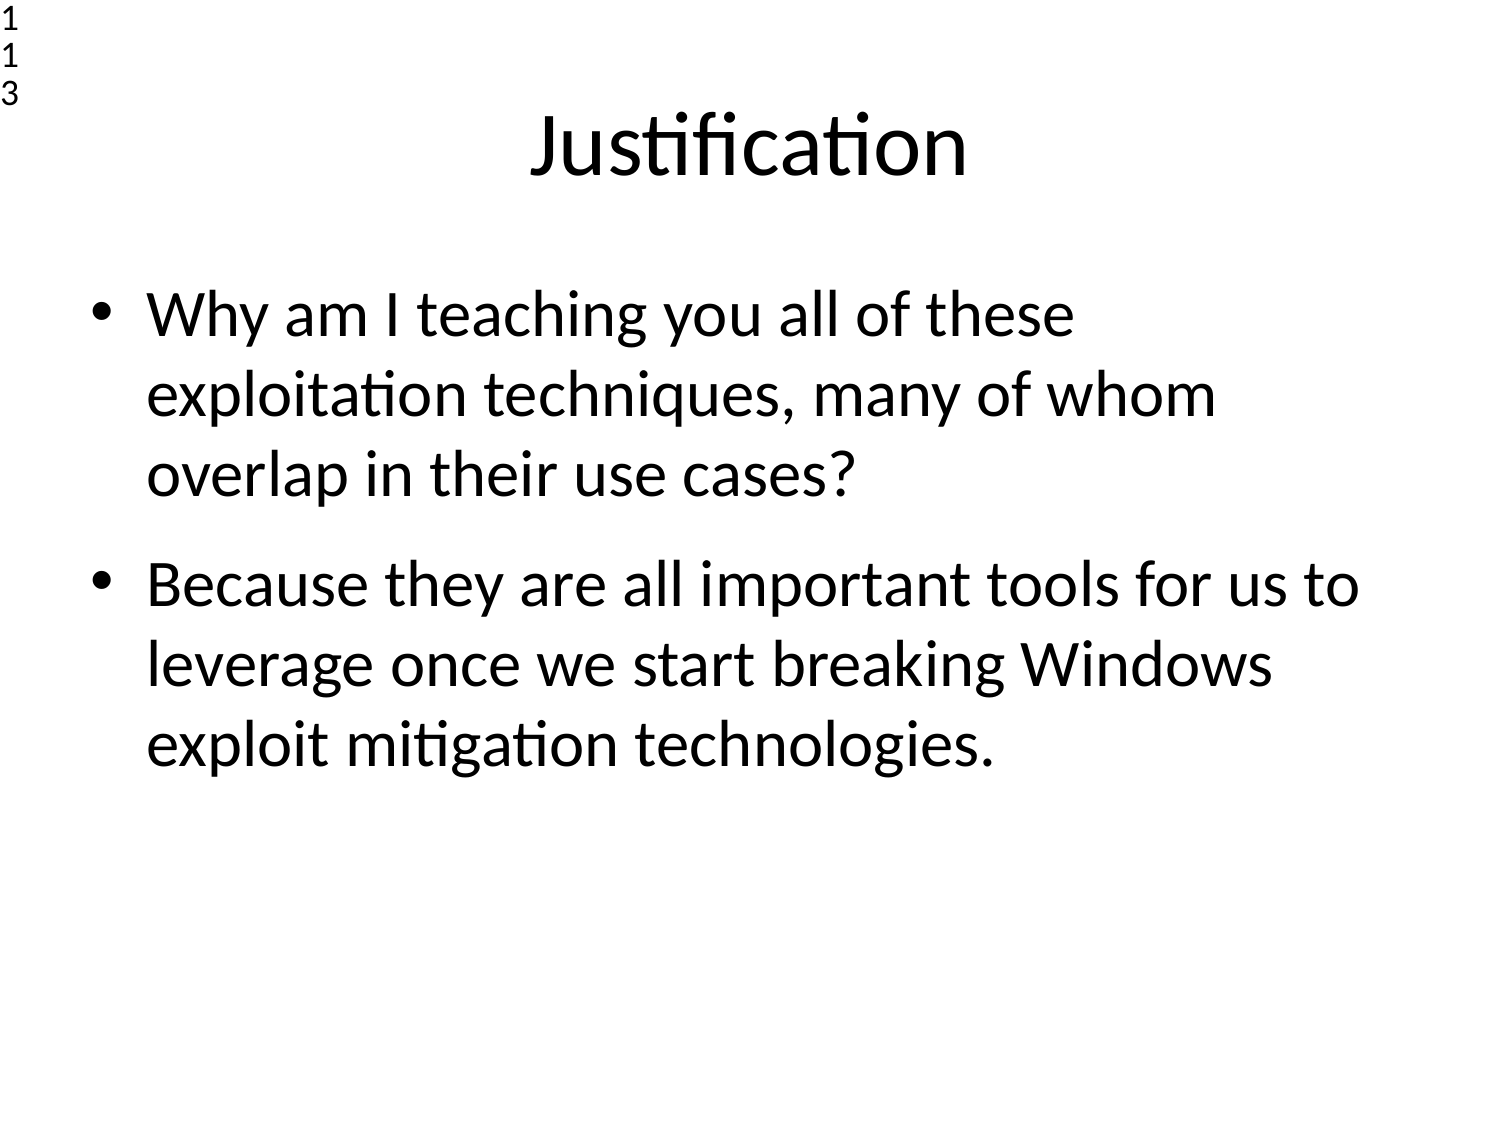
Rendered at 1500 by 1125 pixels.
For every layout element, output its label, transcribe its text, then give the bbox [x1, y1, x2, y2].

title Justification [75, 45, 1425, 233]
list Why am I teaching you all of these exploitation techniques, many of whom overlap in their use cases? Because they are all important tools for us to leverage once we start breaking Windows exploit mitigation technologies. [75, 262, 1425, 1005]
